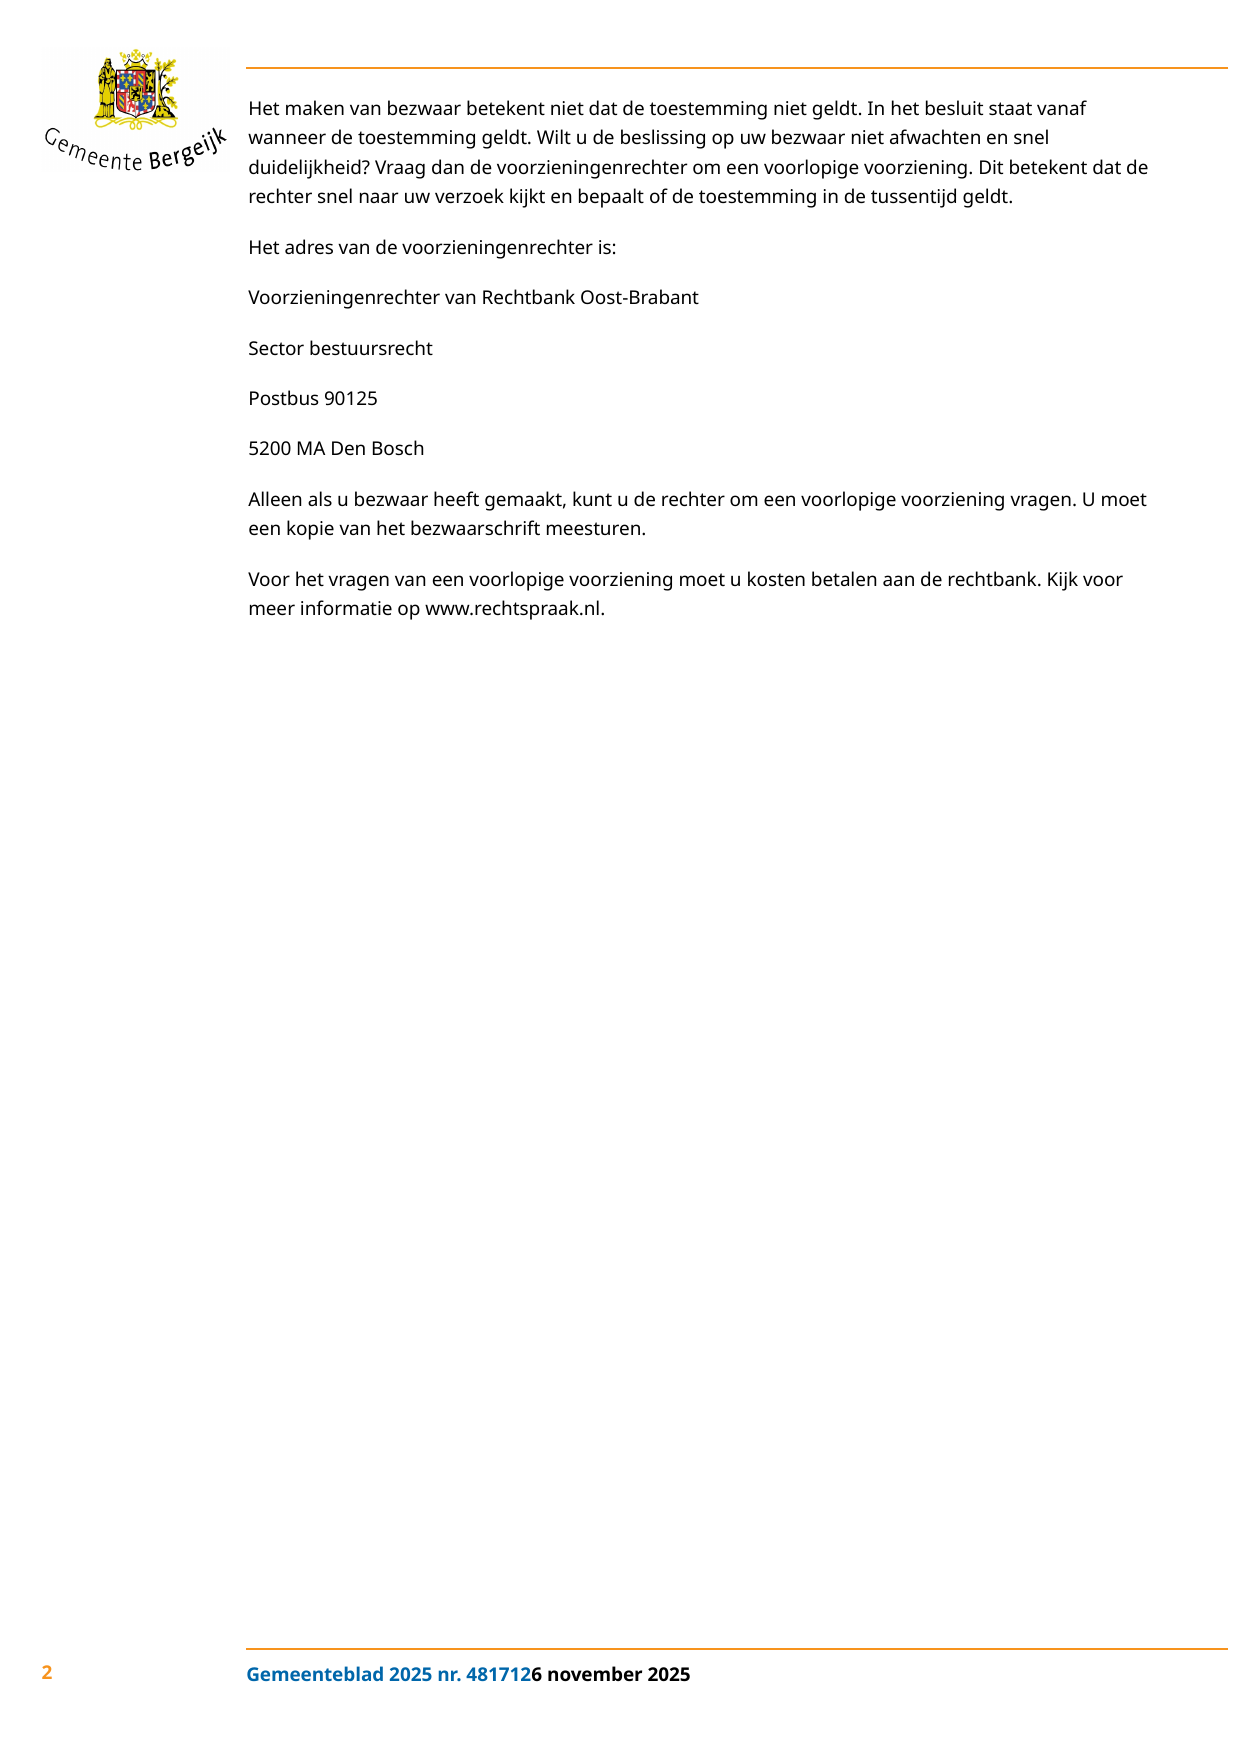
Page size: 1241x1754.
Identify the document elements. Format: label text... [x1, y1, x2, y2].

text Voorzieningenrechter van Rechtbank Oost-Brabant [248, 284, 1152, 310]
text Voor het vragen van een voorlopige voorziening moet u kosten betalen aan de rechtbank. Kijk voor meer informatie op www.rechtspraak.nl. [248, 566, 1152, 621]
text Het adres van de voorzieningenrechter is: [248, 234, 1152, 260]
text Het maken van bezwaar betekent niet dat de toestemming niet geldt. In het besluit staat vanaf wanneer de toestemming geldt. Wilt u de beslissing op uw bezwaar niet afwachten en snel duidelijkheid? Vraag dan de voorzieningenrechter om een voorlopige voorziening. Dit betekent dat de rechter snel naar uw verzoek kijkt en bepaalt of de toestemming in de tussentijd geldt. [248, 95, 1152, 209]
text 5200 MA Den Bosch [248, 436, 1152, 461]
text Alleen als u bezwaar heeft gemaakt, kunt u de rechter om een voorlopige voorziening vragen. U moet een kopie van het bezwaarschrift meesturen. [248, 486, 1152, 541]
text Postbus 90125 [248, 385, 1152, 411]
text Sector bestuursrecht [248, 335, 1152, 361]
picture [41, 47, 231, 172]
